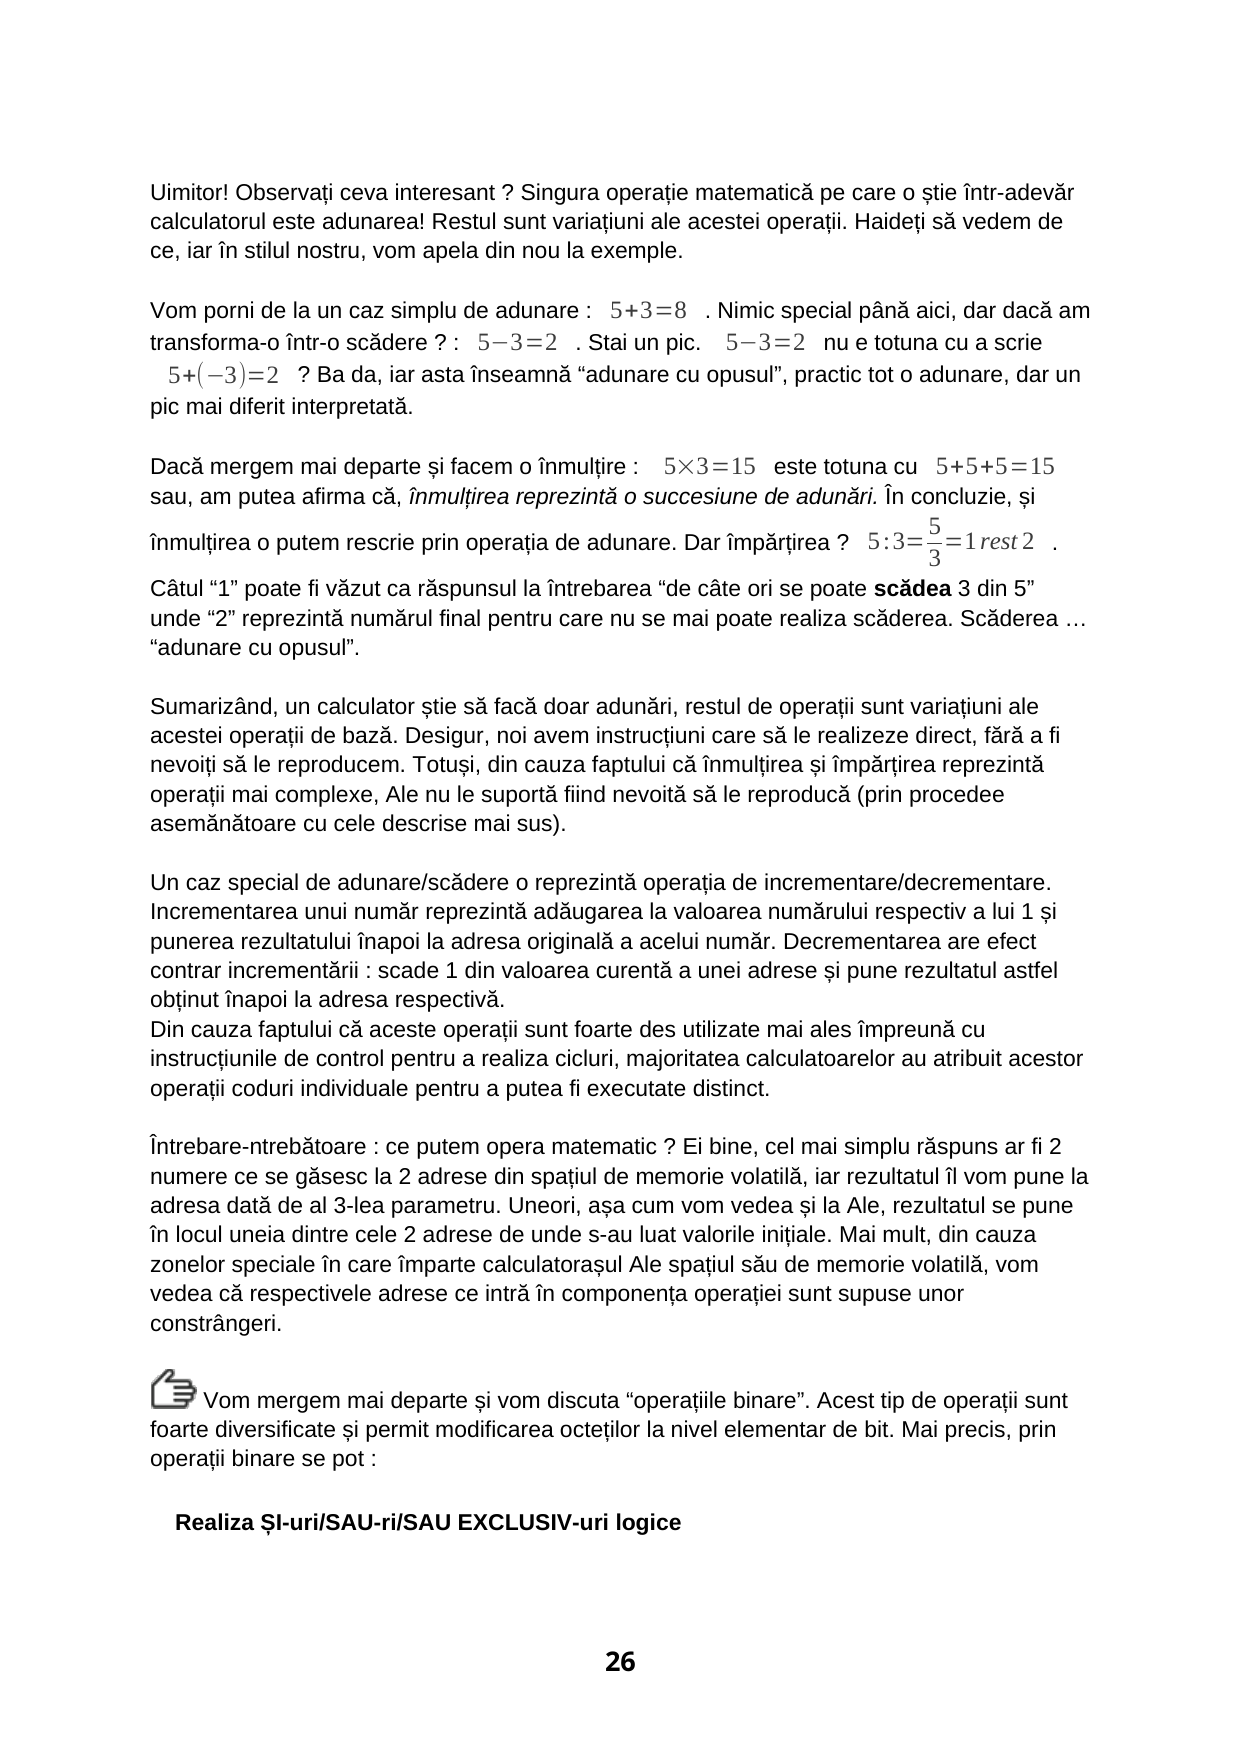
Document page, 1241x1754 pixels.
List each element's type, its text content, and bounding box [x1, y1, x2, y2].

text Realiza ȘI-uri/SAU-ri/SAU EXCLUSIV-uri logice [150, 1505, 1091, 1535]
text Vom porni de la un caz simplu de adunare :. Nimic special până aici, dar dacă am transforma-o într-o scădere ? :. Stai un pic. nu e totuna cu a scrie ? Ba da, iar asta înseamnă “adunare cu opusul”, practic tot o adunare, dar un pic mai diferit interpretată. [150, 297, 1091, 419]
text Sumarizând, un calculator știe să facă doar adunări, restul de operații sunt variațiuni ale acestei operații de bază. Desigur, noi avem instrucțiuni care să le realizeze direct, fără a fi nevoiți să le reproducem. Totuși, din cauza faptului că înmulțirea și împărțirea reprezintă operații mai complexe, Ale nu le suportă fiind nevoită să le reproducă (prin procedee asemănătoare cu cele descrise mai sus). [150, 693, 1091, 837]
text Dacă mergem mai departe și facem o înmulțire : este totuna cu sau, am putea afirma că, înmulțirea reprezintă o succesiune de adunări. În concluzie, și înmulțirea o putem rescrie prin operația de adunare. Dar împărțirea ?. Câtul “1” poate fi văzut ca răspunsul la întrebarea “de câte ori se poate scădea 3 din 5” unde “2” reprezintă numărul final pentru care nu se mai poate realiza scăderea. Scăderea … “adunare cu opusul”. [150, 452, 1091, 660]
picture [150, 1369, 197, 1409]
text Din cauza faptului că aceste operații sunt foarte des utilizate mai ales împreună cu instrucțiunile de control pentru a realiza cicluri, majoritatea calculatoarelor au atribuit acestor operații coduri individuale pentru a putea fi executate distinct. [150, 1017, 1091, 1101]
text Vom mergem mai departe și vom discuta “operațiile binare”. Acest tip de operații sunt foarte diversificate și permit modificarea octeților la nivel elementar de bit. Mai precis, prin operații binare se pot : [150, 1369, 1091, 1472]
text Uimitor! Observați ceva interesant ? Singura operație matematică pe care o știe într-adevăr calculatorul este adunarea! Restul sunt variațiuni ale acestei operații. Haideți să vedem de ce, iar în stilul nostru, vom apela din nou la exemple. [150, 179, 1091, 264]
text Întrebare-ntrebătoare : ce putem opera matematic ? Ei bine, cel mai simplu răspuns ar fi 2 numere ce se găsesc la 2 adrese din spațiul de memorie volatilă, iar rezultatul îl vom pune la adresa dată de al 3-lea parametru. Uneori, așa cum vom vedea și la Ale, rezultatul se pune în locul uneia dintre cele 2 adrese de unde s-au luat valorile inițiale. Mai mult, din cauza zonelor speciale în care împarte calculatorașul Ale spațiul său de memorie volatilă, vom vedea că respectivele adrese ce intră în componența operației sunt supuse unor constrângeri. [150, 1134, 1091, 1336]
text Un caz special de adunare/scădere o reprezintă operația de incrementare/decrementare. Incrementarea unui număr reprezintă adăugarea la valoarea numărului respectiv a lui 1 și punerea rezultatului înapoi la adresa originală a acelui număr. Decrementarea are efect contrar incrementării : scade 1 din valoarea curentă a unei adrese și pune rezultatul astfel obținut înapoi la adresa respectivă. [150, 870, 1091, 1013]
